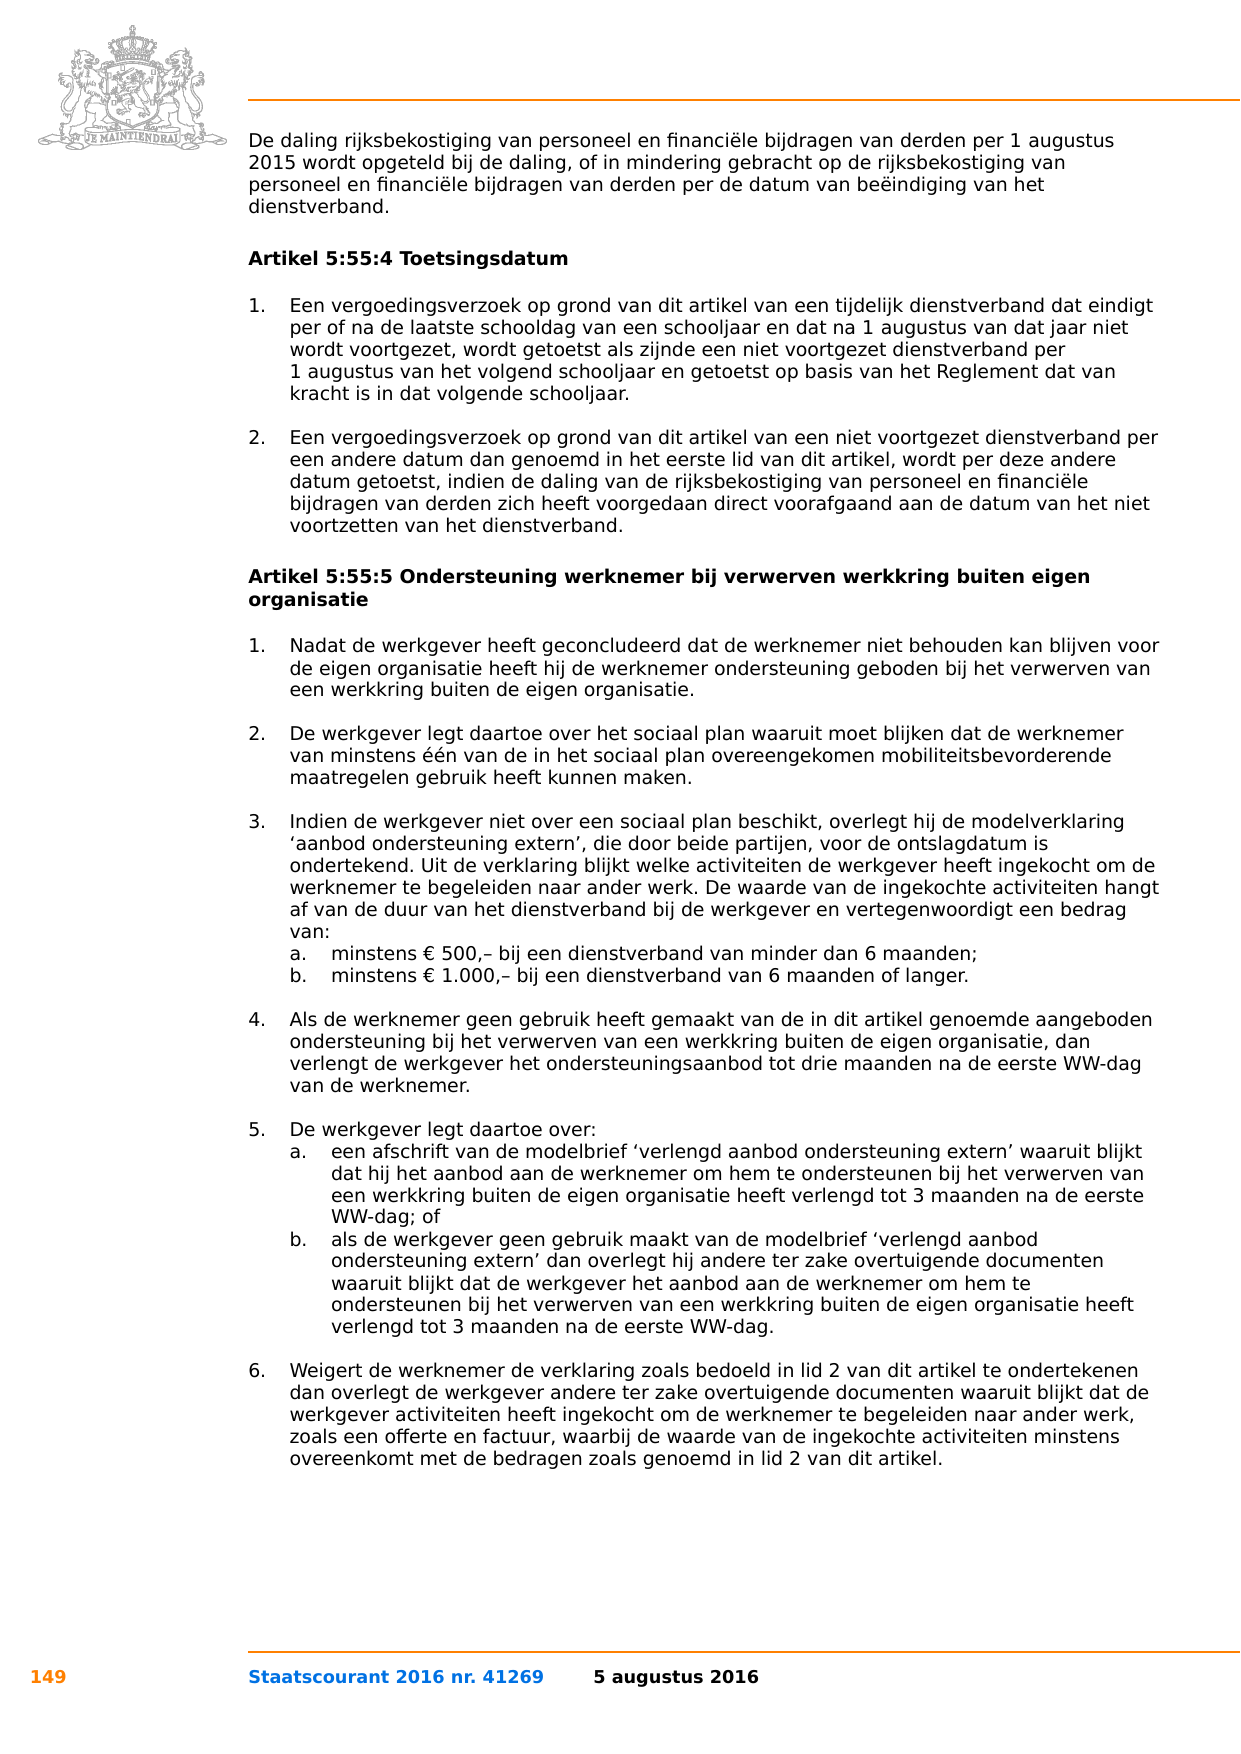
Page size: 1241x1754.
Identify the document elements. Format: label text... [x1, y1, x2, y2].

text b. als de werkgever geen gebruik maakt van de modelbrief ‘verlengd aanbod ondersteuning extern’ dan overlegt hij andere ter zake overtuigende documenten waaruit blijkt dat de werkgever het aanbod aan de werknemer om hem te ondersteunen bij het verwerven van een werkkring buiten de eigen organisatie heeft verlengd tot 3 maanden na de eerste WW-dag. [289, 1228, 1163, 1338]
picture [38, 25, 227, 150]
text 1. Een vergoedingsverzoek op grond van dit artikel van een tijdelijk dienstverband dat eindigt per of na de laatste schooldag van een schooljaar en dat na 1 augustus van dat jaar niet wordt voortgezet, wordt getoetst als zijnde een niet voortgezet dienstverband per 1 augustus van het volgend schooljaar en getoetst op basis van het Reglement dat van kracht is in dat volgende schooljaar. [248, 295, 1163, 405]
subtitle Artikel 5:55:5 Ondersteuning werknemer bij verwerven werkkring buiten eigen organisatie [248, 566, 1163, 610]
text a. minstens € 500,– bij een dienstverband van minder dan 6 maanden; [289, 943, 1163, 965]
text b. minstens € 1.000,– bij een dienstverband van 6 maanden of langer. [289, 965, 1163, 987]
subtitle Artikel 5:55:4 Toetsingsdatum [248, 248, 1163, 270]
text 1. Nadat de werkgever heeft geconcludeerd dat de werknemer niet behouden kan blijven voor de eigen organisatie heeft hij de werknemer ondersteuning geboden bij het verwerven van een werkkring buiten de eigen organisatie. [248, 635, 1163, 701]
text 3. Indien de werkgever niet over een sociaal plan beschikt, overlegt hij de modelverklaring ‘aanbod ondersteuning extern’, die door beide partijen, voor de ontslagdatum is ondertekend. Uit de verklaring blijkt welke activiteiten de werkgever heeft ingekocht om de werknemer te begeleiden naar ander werk. De waarde van de ingekochte activiteiten hangt af van de duur van het dienstverband bij de werkgever en vertegenwoordigt een bedrag van: [248, 811, 1163, 943]
text 6. Weigert de werknemer de verklaring zoals bedoeld in lid 2 van dit artikel te ondertekenen dan overlegt de werkgever andere ter zake overtuigende documenten waaruit blijkt dat de werkgever activiteiten heeft ingekocht om de werknemer te begeleiden naar ander werk, zoals een offerte en factuur, waarbij de waarde van de ingekochte activiteiten minstens overeenkomt met de bedragen zoals genoemd in lid 2 van dit artikel. [248, 1360, 1163, 1470]
text De daling rijksbekostiging van personeel en financiële bijdragen van derden per 1 augustus 2015 wordt opgeteld bij de daling, of in mindering gebracht op de rijksbekostiging van personeel en financiële bijdragen van derden per de datum van beëindiging van het dienstverband. [248, 130, 1163, 218]
text 2. Een vergoedingsverzoek op grond van dit artikel van een niet voortgezet dienstverband per een andere datum dan genoemd in het eerste lid van dit artikel, wordt per deze andere datum getoetst, indien de daling van de rijksbekostiging van personeel en financiële bijdragen van derden zich heeft voorgedaan direct voorafgaand aan de datum van het niet voortzetten van het dienstverband. [248, 427, 1163, 536]
text 2. De werkgever legt daartoe over het sociaal plan waaruit moet blijken dat de werknemer van minstens één van de in het sociaal plan overeengekomen mobiliteitsbevorderende maatregelen gebruik heeft kunnen maken. [248, 723, 1163, 789]
text 4. Als de werknemer geen gebruik heeft gemaakt van de in dit artikel genoemde aangeboden ondersteuning bij het verwerven van een werkkring buiten de eigen organisatie, dan verlengt de werkgever het ondersteuningsaanbod tot drie maanden na de eerste WW-dag van de werknemer. [248, 1009, 1163, 1097]
text 5. De werkgever legt daartoe over: [248, 1118, 1163, 1141]
text a. een afschrift van de modelbrief ‘verlengd aanbod ondersteuning extern’ waaruit blijkt dat hij het aanbod aan de werknemer om hem te ondersteunen bij het verwerven van een werkkring buiten de eigen organisatie heeft verlengd tot 3 maanden na de eerste WW-dag; of [289, 1141, 1163, 1228]
